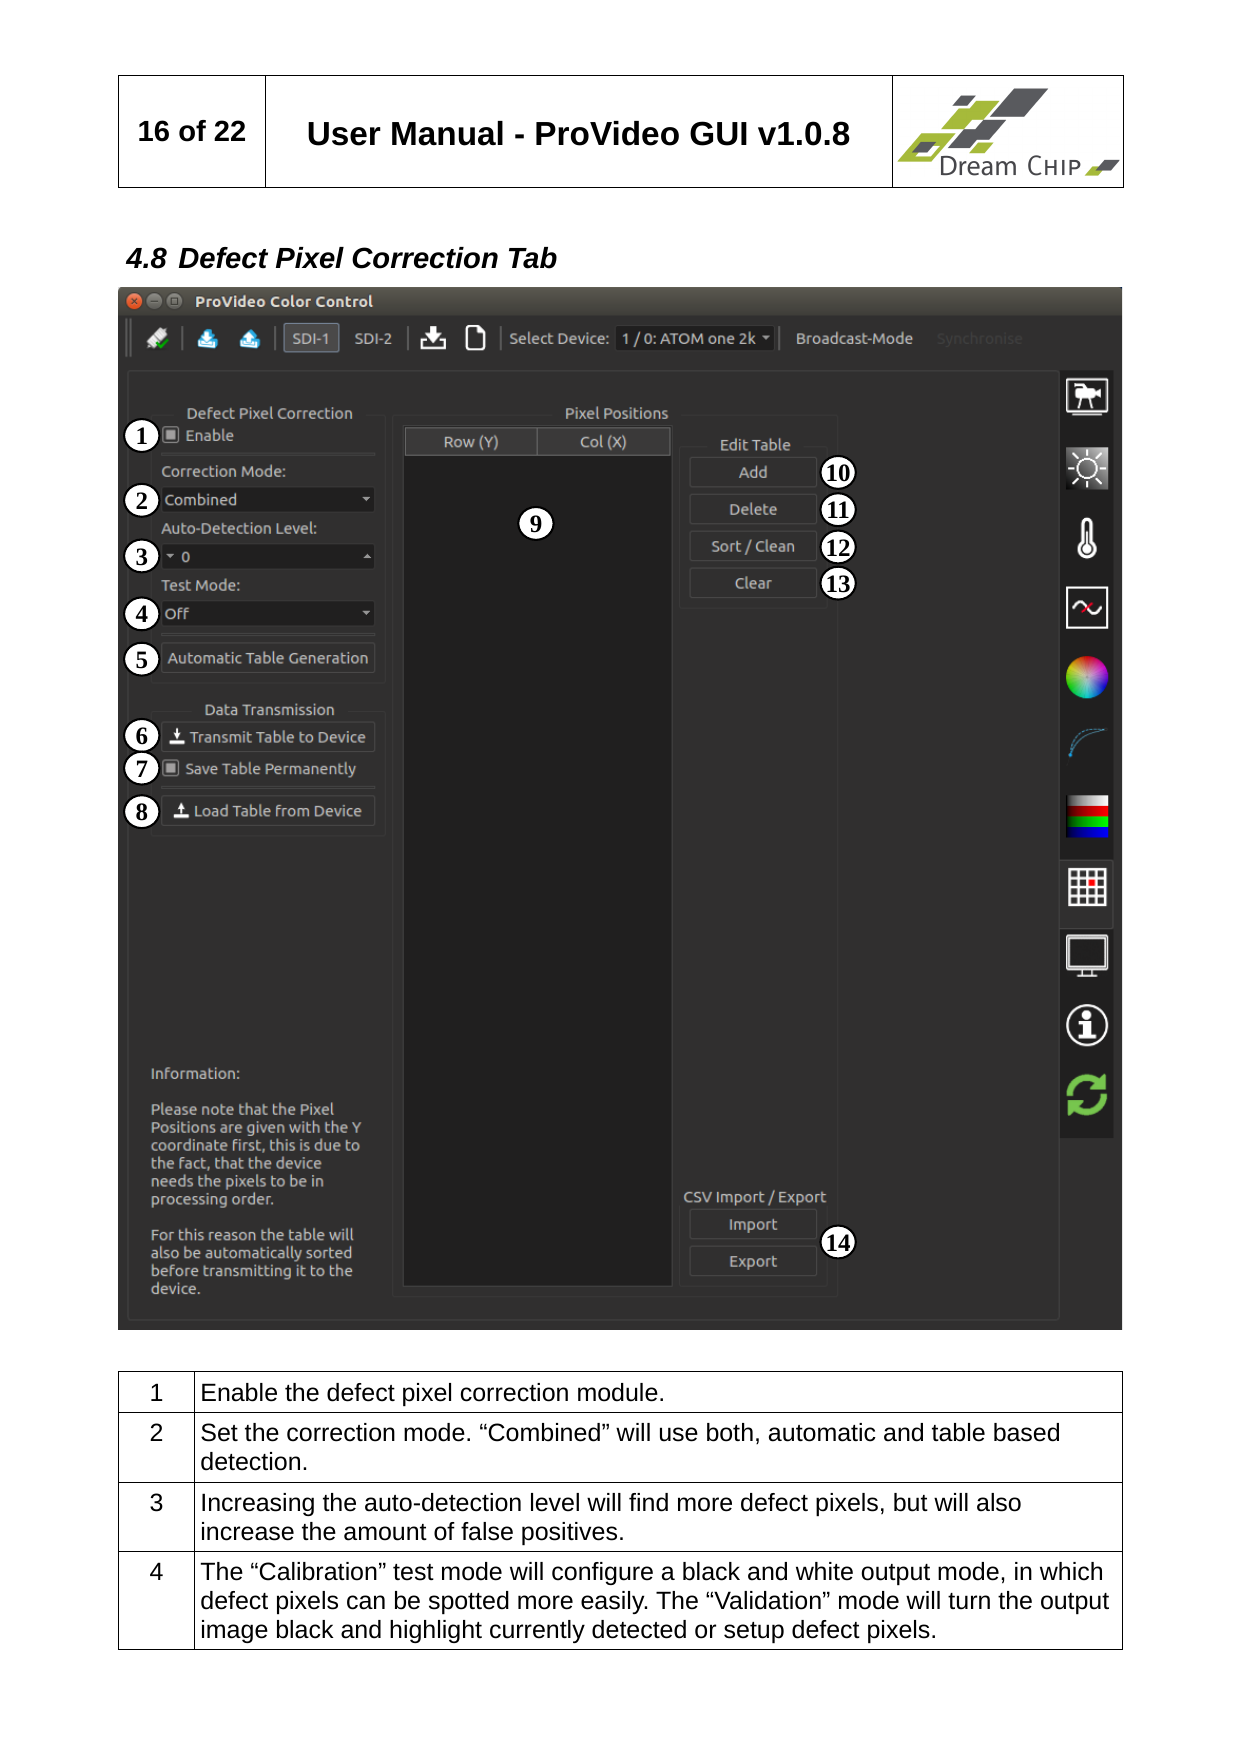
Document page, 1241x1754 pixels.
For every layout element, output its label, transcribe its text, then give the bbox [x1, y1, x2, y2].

table_cell 2 [119, 1413, 194, 1481]
table_cell Increasing the auto-detection level will find more defect pixels, but will also increase the amount of false positives. [195, 1483, 1122, 1551]
table_header Enable the defect pixel correction module. [195, 1372, 1122, 1412]
table_cell 3 [119, 1483, 194, 1551]
subtitle Defect Pixel Correction Tab [118, 241, 1122, 274]
picture [118, 287, 1123, 1330]
table_cell 4 [119, 1552, 194, 1649]
table_header 1 [119, 1372, 194, 1412]
table_cell Set the correction mode. “Combined” will use both, automatic and table based detection. [195, 1413, 1122, 1481]
picture [897, 87, 1120, 177]
table_cell The “Calibration” test mode will configure a black and white output mode, in which defect pixels can be spotted more easily. The “Validation” mode will turn the output image black and highlight currently detected or setup defect pixels. [195, 1552, 1122, 1649]
